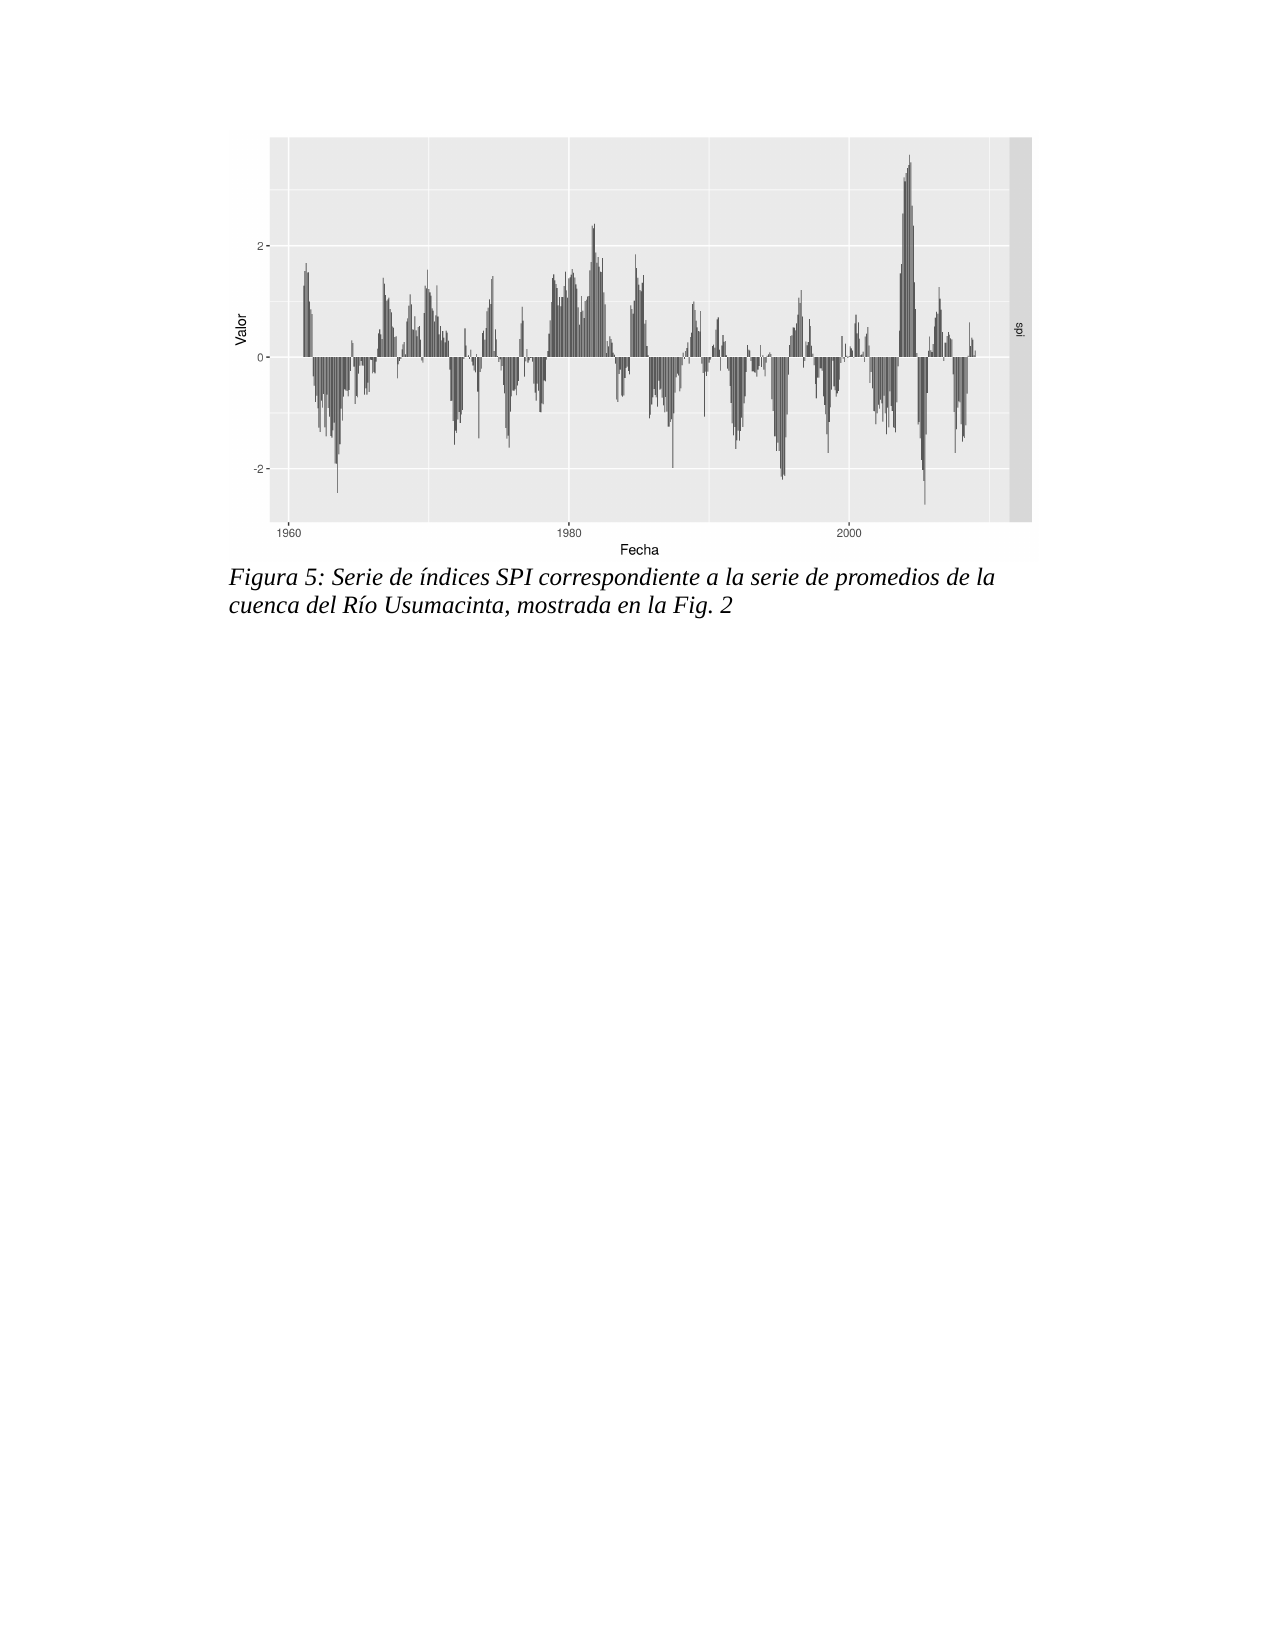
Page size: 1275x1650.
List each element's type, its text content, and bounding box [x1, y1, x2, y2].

text Figura 5: Serie de índices SPI correspondiente a la serie de promedios de la cuenca del Río Usumacinta, mostrada en la Fig. 2 [229, 562, 1046, 619]
picture [228, 130, 1039, 562]
